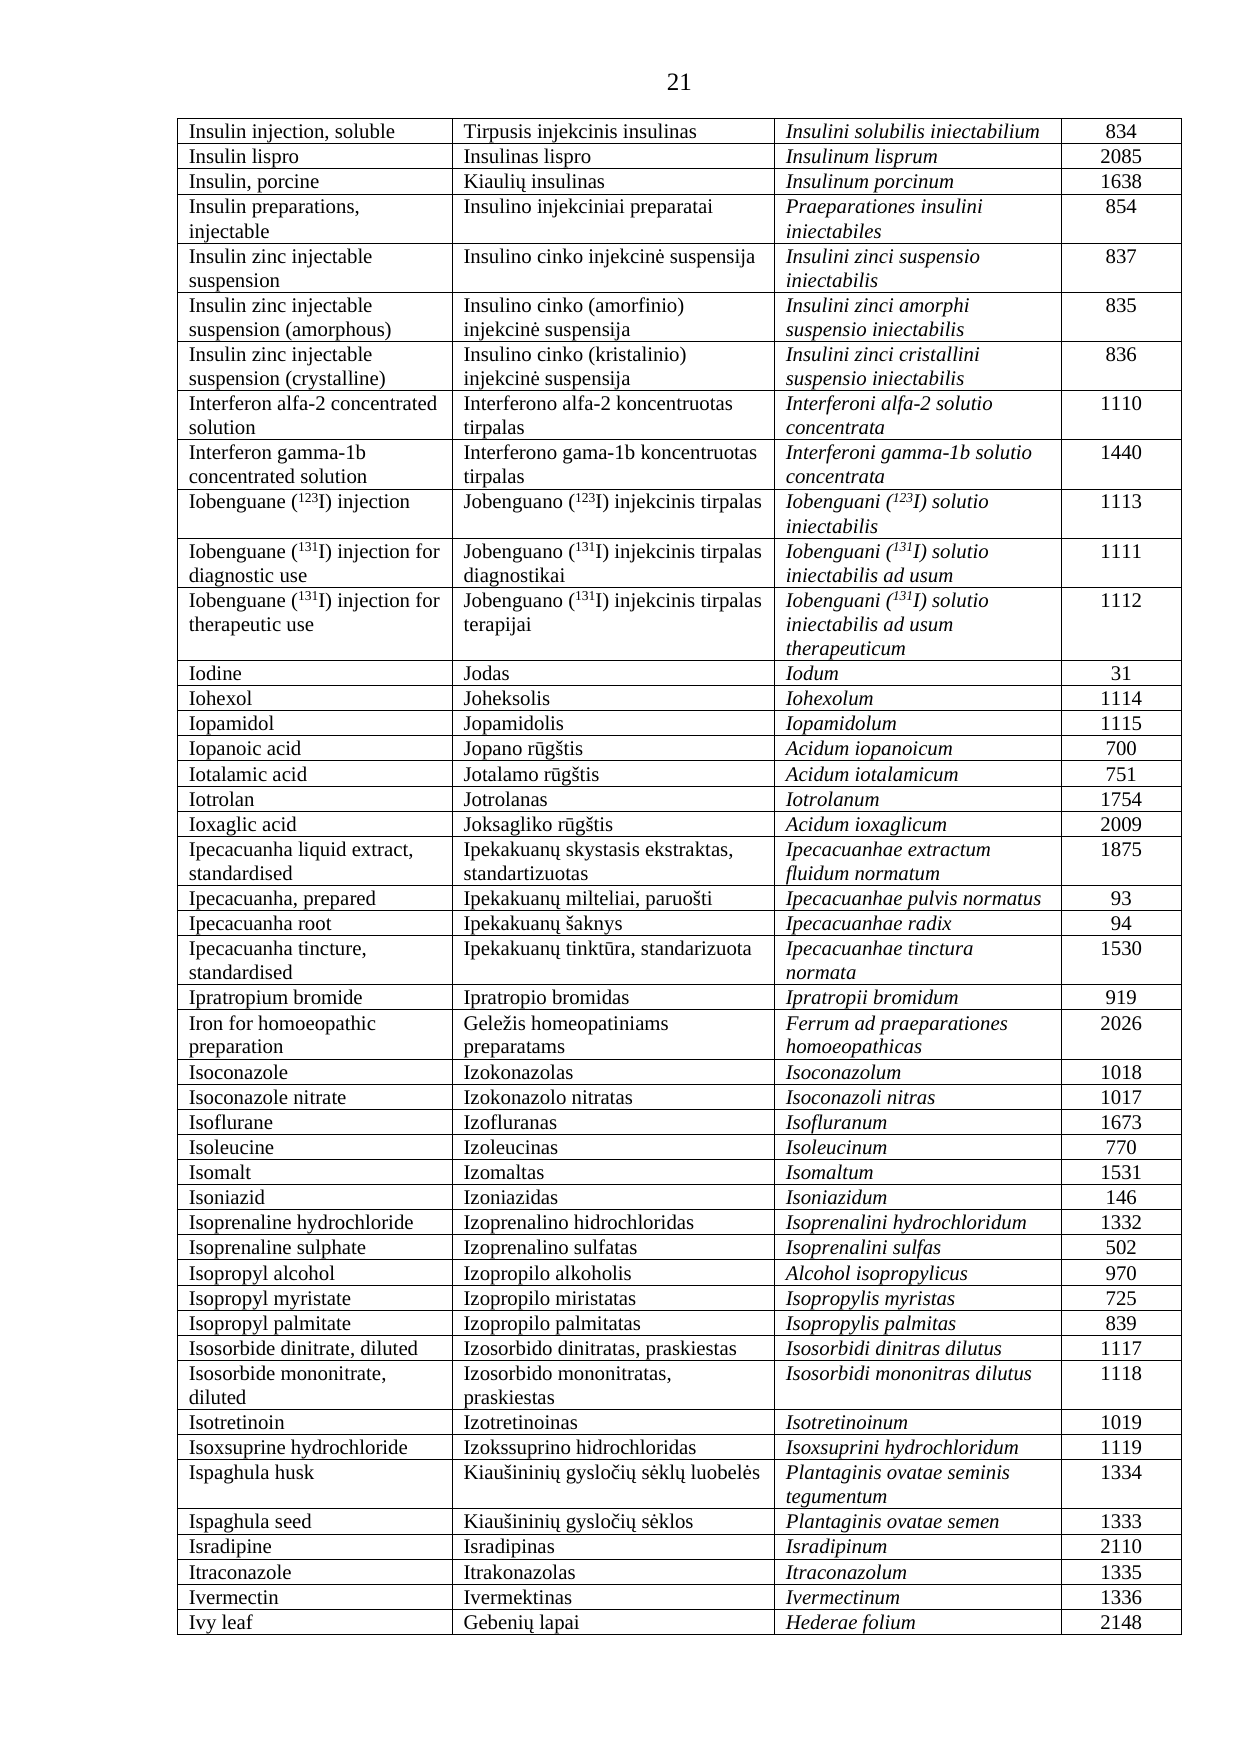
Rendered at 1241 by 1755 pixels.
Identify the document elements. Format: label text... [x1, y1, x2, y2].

table_cell Iopanoic acid [178, 736, 452, 760]
table_cell Insulini zinci suspensio iniectabilis [775, 244, 1061, 292]
table_cell Jopamidolis [453, 711, 774, 735]
table_cell Interferon alfa-2 concentrated solution [178, 391, 452, 439]
table_cell Isoconazoli nitras [775, 1085, 1061, 1109]
table_cell Kiaulių insulinas [453, 169, 774, 193]
table_cell Ipekakuanų milteliai, paruošti [453, 886, 774, 910]
table_cell Insulini solubilis iniectabilium [775, 119, 1061, 143]
table_cell Isradipinum [775, 1535, 1061, 1558]
table_cell 1112 [1062, 588, 1181, 660]
table_cell Ipecacuanha root [178, 911, 452, 935]
table_cell Insulinum lisprum [775, 144, 1061, 168]
table_cell Isopropyl palmitate [178, 1311, 452, 1335]
table_cell Ipecacuanhae tinctura normata [775, 936, 1061, 984]
table_cell Izopropilo palmitatas [453, 1311, 774, 1335]
table_cell Iopamidol [178, 711, 452, 735]
table_cell Izotretinoinas [453, 1410, 774, 1434]
table_cell Alcohol isopropylicus [775, 1260, 1061, 1284]
table_cell 835 [1062, 293, 1181, 341]
table_cell Iobenguani (131I) solutio iniectabilis ad usum [775, 539, 1061, 587]
table_cell Isradipine [178, 1535, 452, 1558]
table_cell Isotretinoinum [775, 1410, 1061, 1434]
table_cell 700 [1062, 736, 1181, 760]
table_cell Isoconazole [178, 1060, 452, 1084]
table_cell 854 [1062, 195, 1181, 243]
table_cell Iotrolan [178, 787, 452, 811]
table_cell 1019 [1062, 1410, 1181, 1434]
table_cell Joheksolis [453, 686, 774, 710]
table_cell Insulin zinc injectable suspension [178, 244, 452, 292]
table_cell Isosorbidi dinitras dilutus [775, 1336, 1061, 1360]
table_cell Izokonazolas [453, 1060, 774, 1084]
table_cell 1018 [1062, 1060, 1181, 1084]
table_cell Itraconazole [178, 1560, 452, 1584]
table_cell 1111 [1062, 539, 1181, 587]
table_cell Isoxsuprini hydrochloridum [775, 1435, 1061, 1459]
table_cell Acidum iotalamicum [775, 761, 1061, 786]
table_cell Iobenguane (123I) injection [178, 490, 452, 538]
table_cell Iohexolum [775, 686, 1061, 710]
table_cell Iodum [775, 661, 1061, 685]
table_cell Isoniazidum [775, 1185, 1061, 1209]
table_cell 1335 [1062, 1560, 1181, 1584]
table_cell 2009 [1062, 812, 1181, 836]
table_cell Iodine [178, 661, 452, 685]
table_cell Isoconazole nitrate [178, 1085, 452, 1109]
table_cell Isoprenaline sulphate [178, 1235, 452, 1259]
table_cell Insulino injekciniai preparatai [453, 195, 774, 243]
table_cell 1118 [1062, 1361, 1181, 1409]
table_cell 1336 [1062, 1585, 1181, 1609]
table_cell Iohexol [178, 686, 452, 710]
table_cell 2026 [1062, 1010, 1181, 1058]
table_cell 1530 [1062, 936, 1181, 984]
table_cell Ivermectinum [775, 1585, 1061, 1609]
table_cell Iobenguani (123I) solutio iniectabilis [775, 490, 1061, 538]
table_cell Isosorbide dinitrate, diluted [178, 1336, 452, 1360]
table_cell 1113 [1062, 490, 1181, 538]
table_cell Plantaginis ovatae seminis tegumentum [775, 1460, 1061, 1508]
table_cell Ipecacuanhae radix [775, 911, 1061, 935]
table_cell 1531 [1062, 1160, 1181, 1184]
table_cell Kiaušininių gysločių sėklos [453, 1509, 774, 1533]
table_cell 970 [1062, 1260, 1181, 1284]
table_cell Interferono alfa-2 koncentruotas tirpalas [453, 391, 774, 439]
table_cell Isosorbidi mononitras dilutus [775, 1361, 1061, 1409]
table_cell Ioxaglic acid [178, 812, 452, 836]
table_cell 1017 [1062, 1085, 1181, 1109]
table_cell Ipekakuanų skystasis ekstraktas, standartizuotas [453, 837, 774, 885]
table_cell Jopano rūgštis [453, 736, 774, 760]
table_cell Insulin lispro [178, 144, 452, 168]
table_cell Insulin zinc injectable suspension (crystalline) [178, 342, 452, 390]
table_cell 725 [1062, 1286, 1181, 1309]
table_cell Ispaghula husk [178, 1460, 452, 1508]
table_cell Isopropylis myristas [775, 1286, 1061, 1309]
table_cell 502 [1062, 1235, 1181, 1259]
table_cell Ipecacuanhae extractum fluidum normatum [775, 837, 1061, 885]
table_cell 94 [1062, 911, 1181, 935]
table_cell Izokssuprino hidrochloridas [453, 1435, 774, 1459]
table_cell Gebenių lapai [453, 1610, 774, 1634]
table_cell 837 [1062, 244, 1181, 292]
table_cell 1110 [1062, 391, 1181, 439]
table_cell Isoniazid [178, 1185, 452, 1209]
table_cell Insulino cinko (amorfinio) injekcinė suspensija [453, 293, 774, 341]
table_cell Itraconazolum [775, 1560, 1061, 1584]
table_cell Insulini zinci amorphi suspensio iniectabilis [775, 293, 1061, 341]
table_cell Acidum iopanoicum [775, 736, 1061, 760]
table_cell 1754 [1062, 787, 1181, 811]
table_cell 1119 [1062, 1435, 1181, 1459]
table_cell 1673 [1062, 1110, 1181, 1134]
table_cell 836 [1062, 342, 1181, 390]
table_cell 770 [1062, 1135, 1181, 1159]
table_cell Isosorbide mononitrate, diluted [178, 1361, 452, 1409]
table_cell Joksagliko rūgštis [453, 812, 774, 836]
table_cell Isoleucinum [775, 1135, 1061, 1159]
table_cell Izofluranas [453, 1110, 774, 1134]
table_cell 1334 [1062, 1460, 1181, 1508]
table_cell Isopropyl myristate [178, 1286, 452, 1309]
table_cell Tirpusis injekcinis insulinas [453, 119, 774, 143]
table_cell Ivermectin [178, 1585, 452, 1609]
table_cell Insulin preparations, injectable [178, 195, 452, 243]
table_cell 2148 [1062, 1610, 1181, 1634]
table_cell Isoprenalini hydrochloridum [775, 1210, 1061, 1234]
table_cell 2085 [1062, 144, 1181, 168]
table_cell Insulinum porcinum [775, 169, 1061, 193]
table_cell Izoprenalino hidrochloridas [453, 1210, 774, 1234]
table_cell Isoxsuprine hydrochloride [178, 1435, 452, 1459]
table_cell Isoconazolum [775, 1060, 1061, 1084]
table_cell Ipecacuanha liquid extract, standardised [178, 837, 452, 885]
table_cell Kiaušininių gysločių sėklų luobelės [453, 1460, 774, 1508]
table_cell 1117 [1062, 1336, 1181, 1360]
table_cell Insulin, porcine [178, 169, 452, 193]
table_cell Plantaginis ovatae semen [775, 1509, 1061, 1533]
table_cell Jodas [453, 661, 774, 685]
table_cell Izopropilo alkoholis [453, 1260, 774, 1284]
table_cell 919 [1062, 985, 1181, 1009]
table_cell 1638 [1062, 169, 1181, 193]
table_cell Insulin zinc injectable suspension (amorphous) [178, 293, 452, 341]
table_cell Insulin injection, soluble [178, 119, 452, 143]
table_cell Izosorbido dinitratas, praskiestas [453, 1336, 774, 1360]
table_cell 31 [1062, 661, 1181, 685]
table_cell 1333 [1062, 1509, 1181, 1533]
table_cell Praeparationes insulini iniectabiles [775, 195, 1061, 243]
table_cell 1115 [1062, 711, 1181, 735]
table_cell Isomalt [178, 1160, 452, 1184]
table_cell Izopropilo miristatas [453, 1286, 774, 1309]
table_cell 146 [1062, 1185, 1181, 1209]
table_cell Isopropyl alcohol [178, 1260, 452, 1284]
table_cell Ipekakuanų tinktūra, standarizuota [453, 936, 774, 984]
table_cell Hederae folium [775, 1610, 1061, 1634]
table_cell Ipratropio bromidas [453, 985, 774, 1009]
table_cell 1114 [1062, 686, 1181, 710]
table_cell Izokonazolo nitratas [453, 1085, 774, 1109]
table_cell Ipratropium bromide [178, 985, 452, 1009]
table_cell 93 [1062, 886, 1181, 910]
table_cell Interferon gamma-1b concentrated solution [178, 440, 452, 488]
table_cell 839 [1062, 1311, 1181, 1335]
table_cell Ipekakuanų šaknys [453, 911, 774, 935]
table_cell Insulini zinci cristallini suspensio iniectabilis [775, 342, 1061, 390]
table_cell Ferrum ad praeparationes homoeopathicas [775, 1010, 1061, 1058]
table_cell Geležis homeopatiniams preparatams [453, 1010, 774, 1058]
table_cell Isofluranum [775, 1110, 1061, 1134]
table_cell Ipratropii bromidum [775, 985, 1061, 1009]
table_cell 751 [1062, 761, 1181, 786]
table_cell Izomaltas [453, 1160, 774, 1184]
table_cell Ivy leaf [178, 1610, 452, 1634]
table_cell Ipecacuanhae pulvis normatus [775, 886, 1061, 910]
table_cell Itrakonazolas [453, 1560, 774, 1584]
table_cell Ispaghula seed [178, 1509, 452, 1533]
table_cell Iobenguane (131I) injection for diagnostic use [178, 539, 452, 587]
table_cell Ivermektinas [453, 1585, 774, 1609]
table_cell Izoprenalino sulfatas [453, 1235, 774, 1259]
table_cell Ipecacuanha, prepared [178, 886, 452, 910]
table_cell 2110 [1062, 1535, 1181, 1558]
table_cell Acidum ioxaglicum [775, 812, 1061, 836]
table_cell Isoflurane [178, 1110, 452, 1134]
table_cell Iobenguani (131I) solutio iniectabilis ad usum therapeuticum [775, 588, 1061, 660]
table_cell Isradipinas [453, 1535, 774, 1558]
table_cell Iron for homoeopathic preparation [178, 1010, 452, 1058]
table_cell Izoleucinas [453, 1135, 774, 1159]
table_cell 1875 [1062, 837, 1181, 885]
table_cell Jotalamo rūgštis [453, 761, 774, 786]
table_cell Isomaltum [775, 1160, 1061, 1184]
table_cell 1440 [1062, 440, 1181, 488]
table_cell Interferoni gamma-1b solutio concentrata [775, 440, 1061, 488]
table_cell Insulino cinko injekcinė suspensija [453, 244, 774, 292]
table_cell Iotalamic acid [178, 761, 452, 786]
table_cell Insulinas lispro [453, 144, 774, 168]
table_cell Jobenguano (131I) injekcinis tirpalas diagnostikai [453, 539, 774, 587]
table_cell 834 [1062, 119, 1181, 143]
table_cell Iopamidolum [775, 711, 1061, 735]
table_cell Izosorbido mononitratas, praskiestas [453, 1361, 774, 1409]
table_cell Izoniazidas [453, 1185, 774, 1209]
table_cell Ipecacuanha tincture, standardised [178, 936, 452, 984]
table_cell 1332 [1062, 1210, 1181, 1234]
table_cell Jobenguano (131I) injekcinis tirpalas terapijai [453, 588, 774, 660]
table_cell Iobenguane (131I) injection for therapeutic use [178, 588, 452, 660]
table_cell Insulino cinko (kristalinio) injekcinė suspensija [453, 342, 774, 390]
table_cell Isoleucine [178, 1135, 452, 1159]
table_cell Isotretinoin [178, 1410, 452, 1434]
table_cell Isopropylis palmitas [775, 1311, 1061, 1335]
table_cell Interferono gama-1b koncentruotas tirpalas [453, 440, 774, 488]
table_cell Jotrolanas [453, 787, 774, 811]
table_cell Iotrolanum [775, 787, 1061, 811]
table_cell Isoprenaline hydrochloride [178, 1210, 452, 1234]
table_cell Jobenguano (123I) injekcinis tirpalas [453, 490, 774, 538]
table_cell Interferoni alfa-2 solutio concentrata [775, 391, 1061, 439]
table_cell Isoprenalini sulfas [775, 1235, 1061, 1259]
